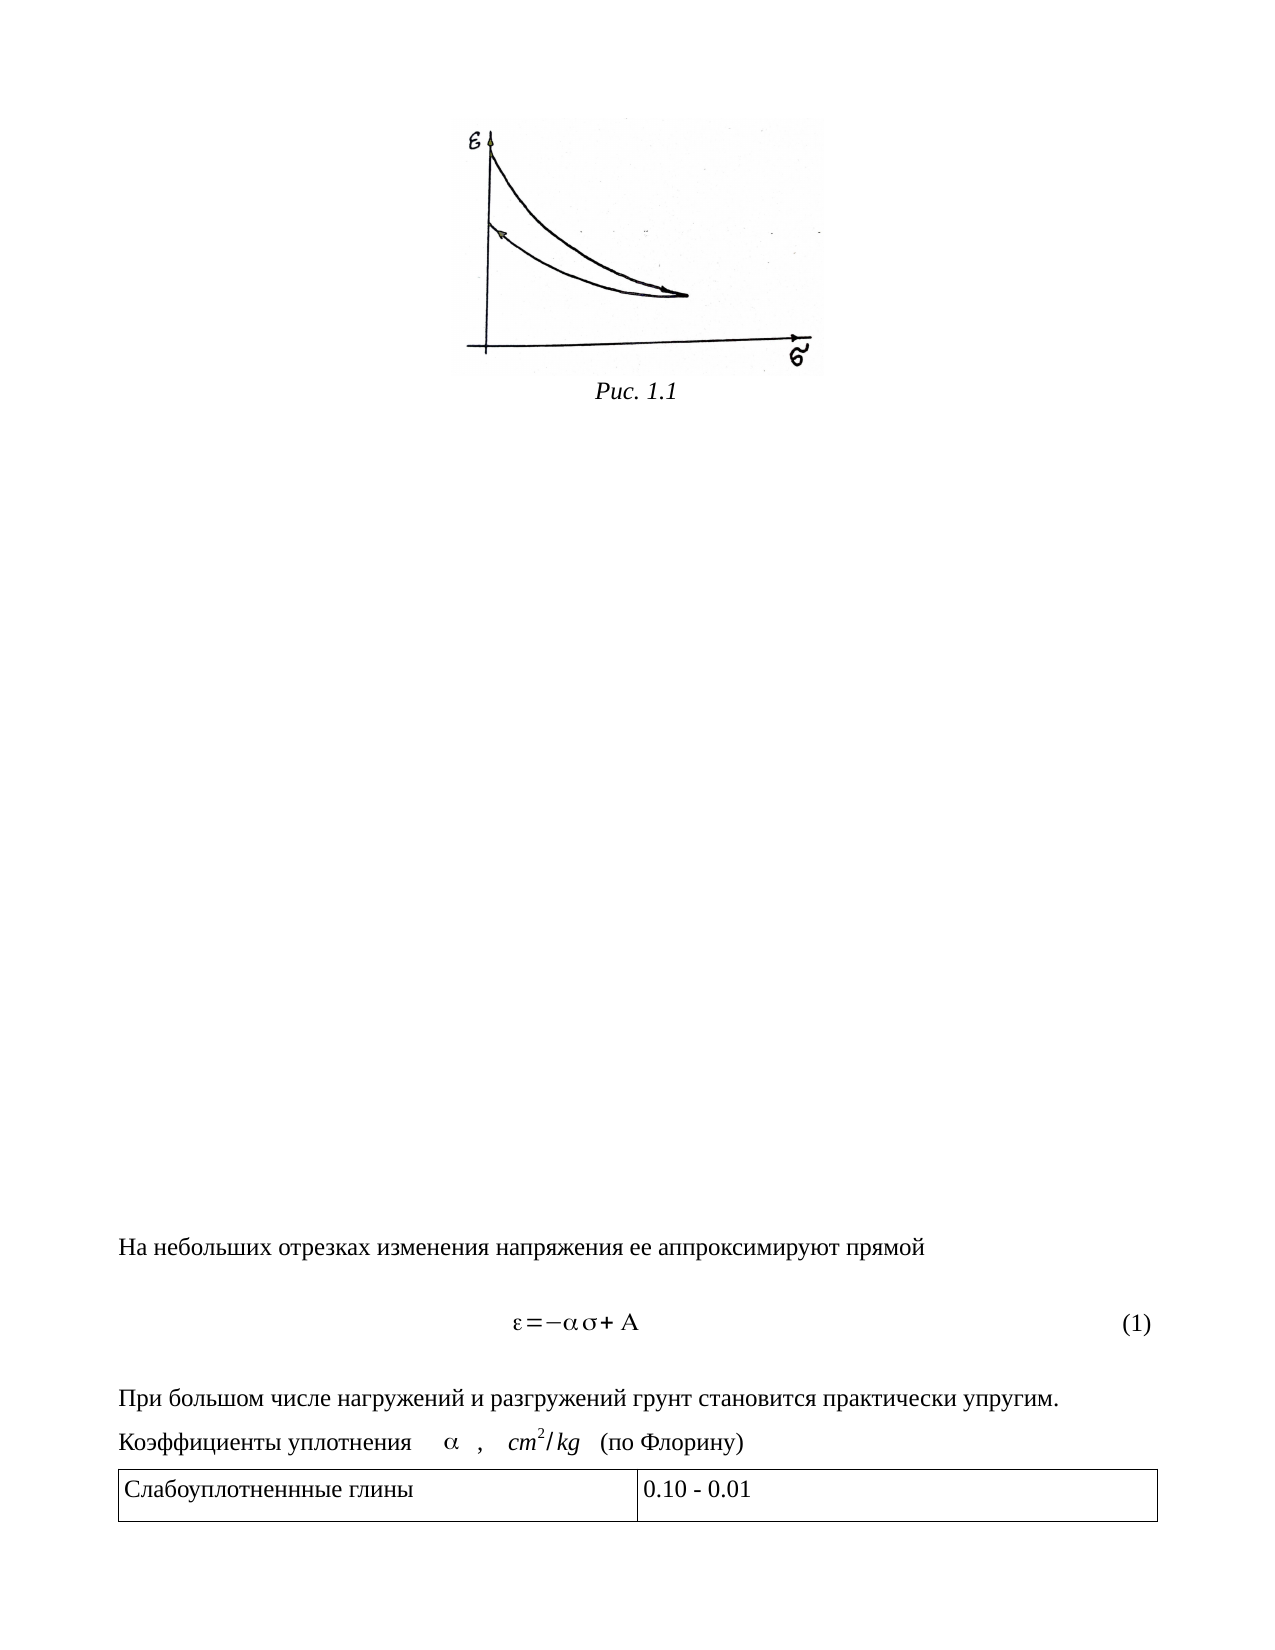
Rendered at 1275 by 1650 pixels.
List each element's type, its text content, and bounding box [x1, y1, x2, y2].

table_header Слабоуплотненнные глины [119, 1470, 637, 1521]
text На небольших отрезках изменения напряжения ее аппроксимируют прямой [118, 1232, 1157, 1261]
text Коэффициенты уплотнения , (по Флорину) [118, 1425, 1157, 1456]
table_header [118, 1302, 1041, 1355]
table_header (1) [1041, 1302, 1157, 1355]
picture [451, 118, 824, 376]
text Рис. 1.1 [451, 376, 824, 405]
table_header 0.10 - 0.01 [638, 1470, 1157, 1521]
text При большом числе нагружений и разгружений грунт становится практически упругим. [118, 1383, 1157, 1412]
